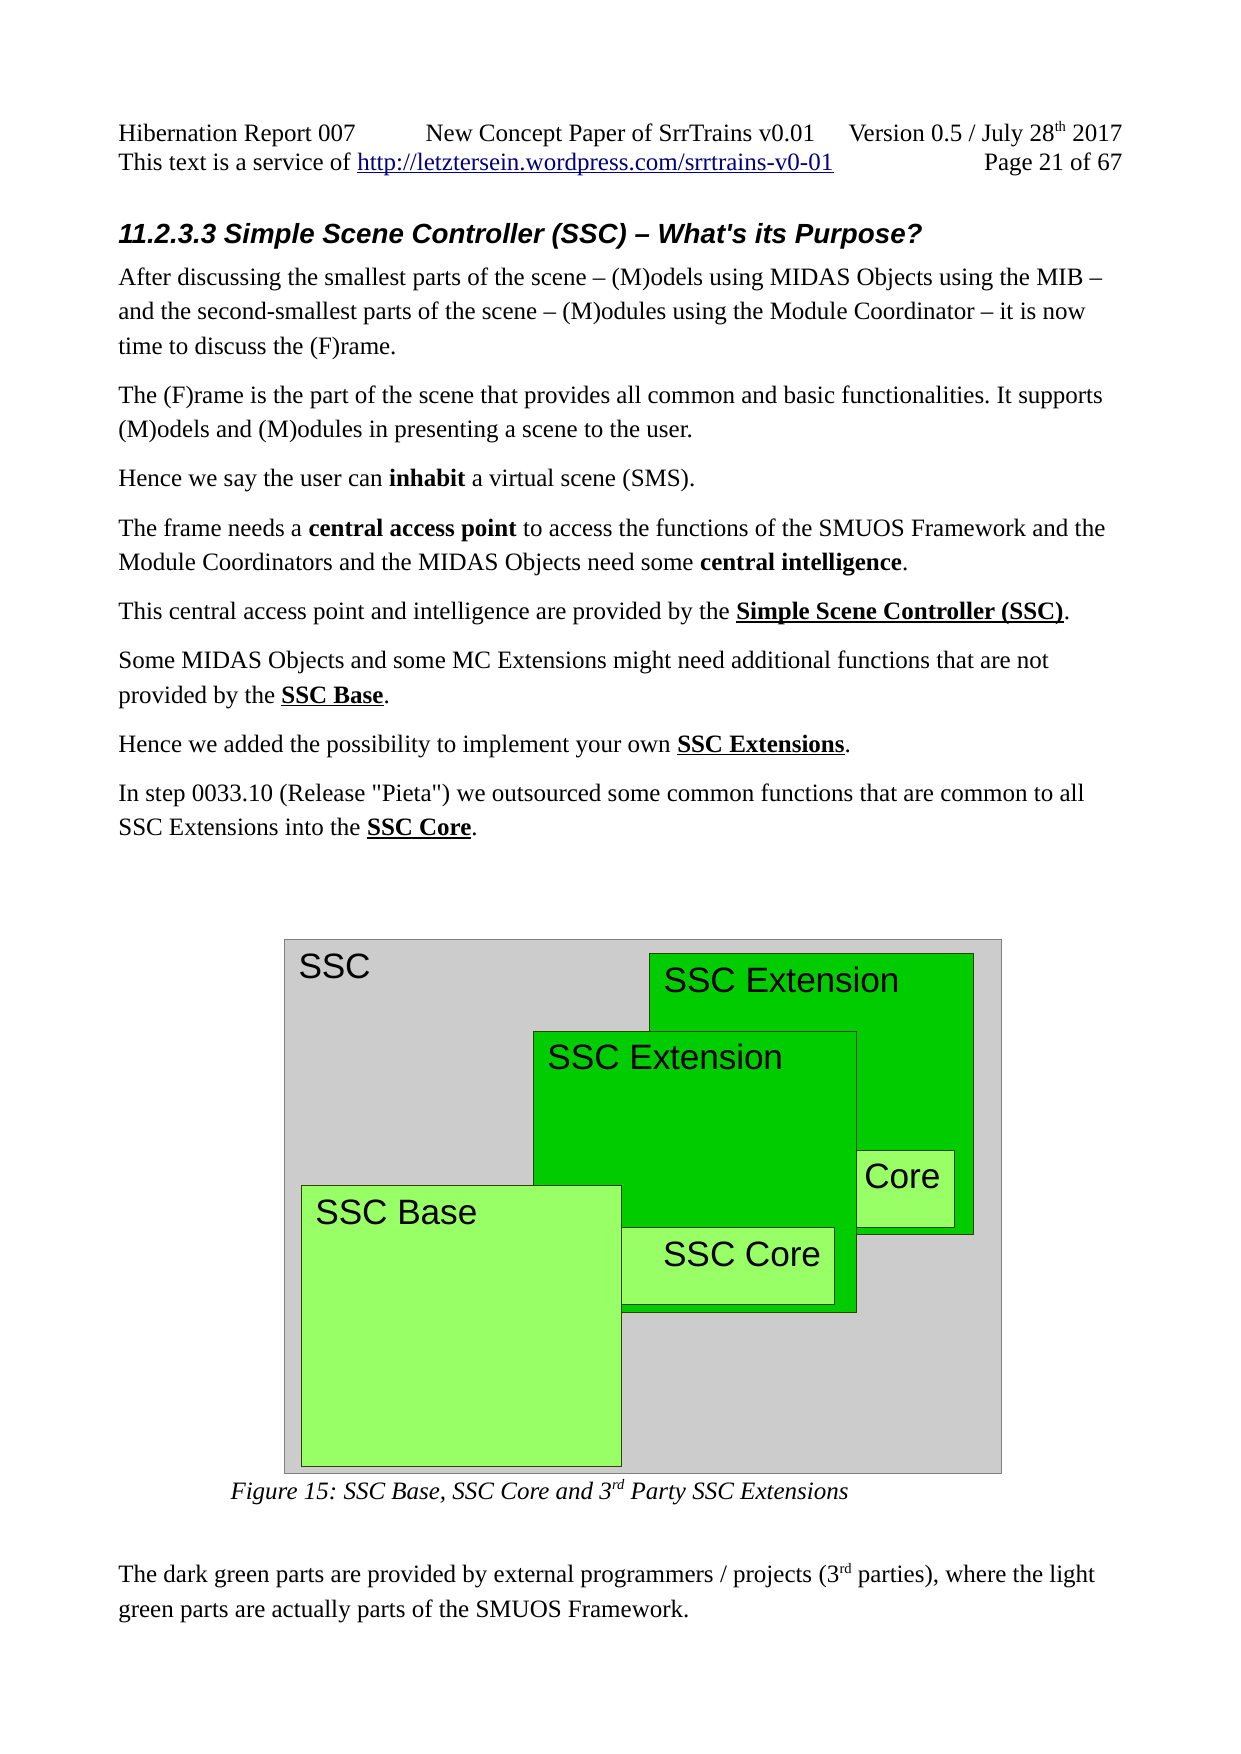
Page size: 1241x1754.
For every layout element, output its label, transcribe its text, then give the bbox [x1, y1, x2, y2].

text Some MIDAS Objects and some MC Extensions might need additional functions that are not provided by the SSC Base. [118, 645, 1122, 708]
text The (F)rame is the part of the scene that provides all common and basic functionalities. It supports (M)odels and (M)odules in presenting a scene to the user. [118, 380, 1122, 443]
text After discussing the smallest parts of the scene – (M)odels using MIDAS Objects using the MIB – and the second-smallest parts of the scene – (M)odules using the Module Coordinator – it is now time to discuss the (F)rame. [118, 262, 1122, 360]
text Hence we say the user can inhabit a virtual scene (SMS). [118, 463, 1122, 492]
text The dark green parts are provided by external programmers / projects (3rd parties), where the light green parts are actually parts of the SMUOS Framework. [118, 1559, 1122, 1623]
text The frame needs a central access point to access the functions of the SMUOS Framework and the Module Coordinators and the MIDAS Objects need some central intelligence. [118, 513, 1122, 576]
text Figure 15: SSC Base, SSC Core and 3rd Party SSC Extensions [230, 923, 1010, 1505]
subtitle 11.2.3.3 Simple Scene Controller (SSC) – What's its Purpose? [118, 218, 1122, 249]
text In step 0033.10 (Release "Pieta") we outsourced some common functions that are common to all SSC Extensions into the SSC Core. [118, 778, 1122, 841]
text Hence we added the possibility to implement your own SSC Extensions. [118, 729, 1122, 757]
text This central access point and intelligence are provided by the Simple Scene Controller (SSC). [118, 596, 1122, 625]
